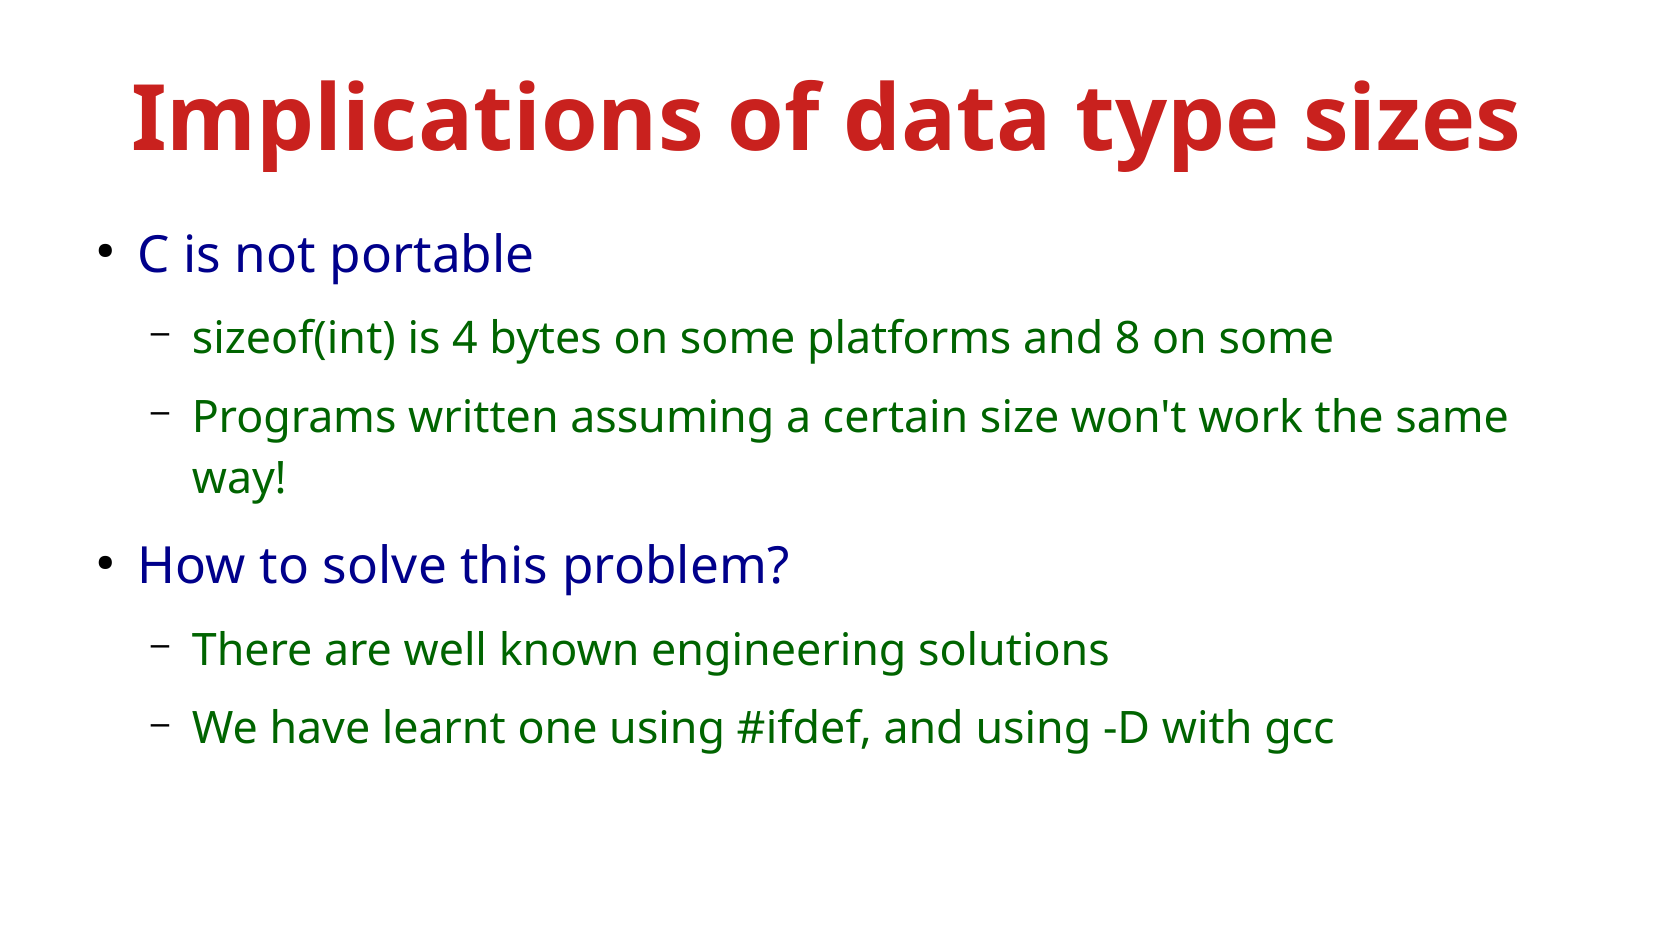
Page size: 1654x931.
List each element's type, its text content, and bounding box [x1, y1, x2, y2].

list C is not portable sizeof(int) is 4 bytes on some platforms and 8 on some Programs written assuming a certain size won't work the same way! How to solve this problem? There are well known engineering solutions We have learnt one using #ifdef, and using -D with gcc [82, 217, 1571, 758]
title Implications of data type sizes [82, 37, 1571, 193]
